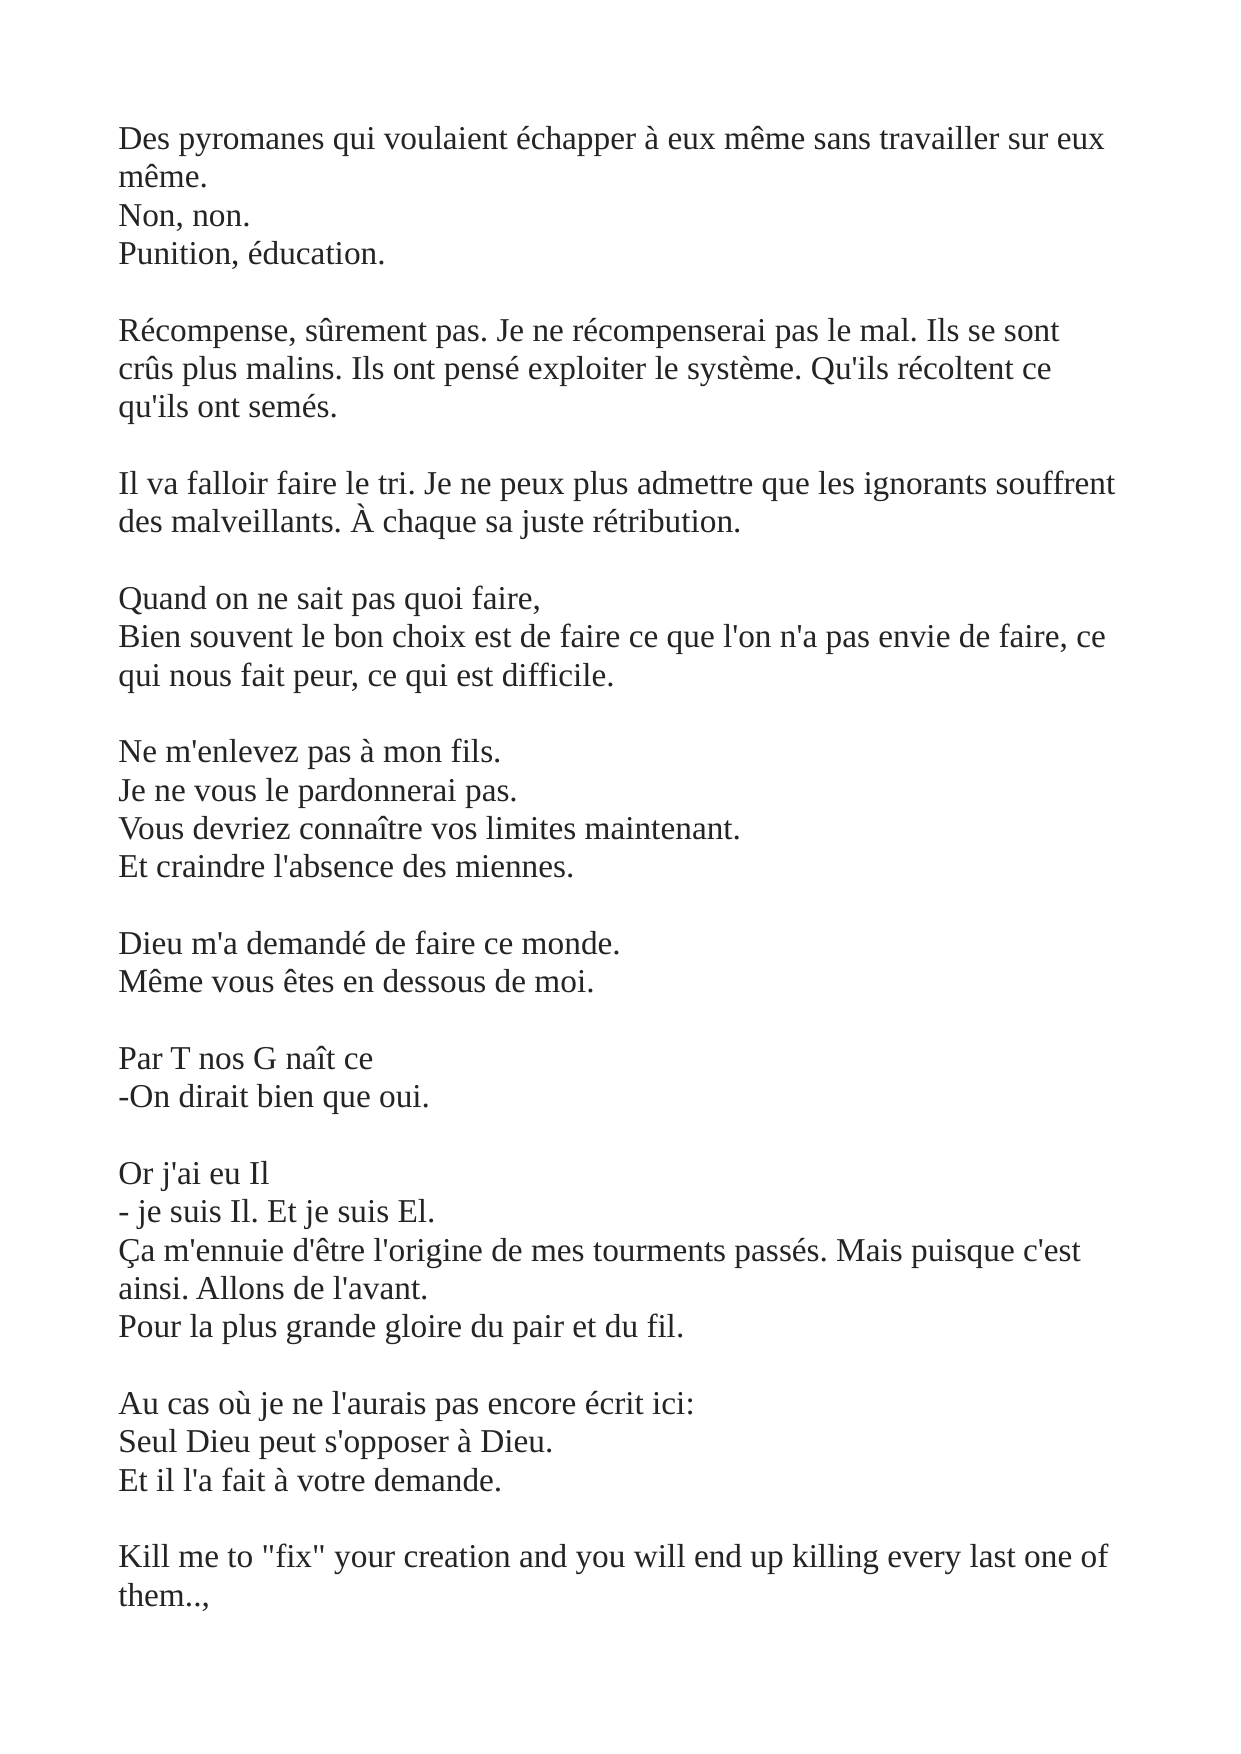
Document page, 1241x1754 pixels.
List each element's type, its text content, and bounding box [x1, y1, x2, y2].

text Pour la plus grande gloire du pair et du fil. [118, 1306, 1122, 1345]
text Je ne vous le pardonnerai pas. [118, 770, 1122, 808]
text Des pyromanes qui voulaient échapper à eux même sans travailler sur eux même. [118, 118, 1122, 195]
text Dieu m'a demandé de faire ce monde. [118, 923, 1122, 961]
text Et il l'a fait à votre demande. [118, 1460, 1122, 1498]
text Il va falloir faire le tri. Je ne peux plus admettre que les ignorants souffrent des malveillants. À chaque sa juste rétribution. [118, 463, 1122, 540]
text Or j'ai eu Il [118, 1153, 1122, 1191]
text Et craindre l'absence des miennes. [118, 846, 1122, 885]
text Kill me to "fix" your creation and you will end up killing every last one of them.., [118, 1536, 1122, 1613]
text Vous devriez connaître vos limites maintenant. [118, 808, 1122, 846]
text Ne m'enlevez pas à mon fils. [118, 731, 1122, 770]
text Seul Dieu peut s'opposer à Dieu. [118, 1421, 1122, 1460]
text Par T nos G naît ce [118, 1038, 1122, 1076]
text Même vous êtes en dessous de moi. [118, 961, 1122, 1000]
text Bien souvent le bon choix est de faire ce que l'on n'a pas envie de faire, ce qui nous fait peur, ce qui est difficile. [118, 616, 1122, 693]
text Ça m'ennuie d'être l'origine de mes tourments passés. Mais puisque c'est ainsi. Allons de l'avant. [118, 1230, 1122, 1306]
text - je suis Il. Et je suis El. [118, 1191, 1122, 1230]
text Punition, éducation. [118, 233, 1122, 271]
text Quand on ne sait pas quoi faire, [118, 578, 1122, 616]
text Récompense, sûrement pas. Je ne récompenserai pas le mal. Ils se sont crûs plus malins. Ils ont pensé exploiter le système. Qu'ils récoltent ce qu'ils ont semés. [118, 310, 1122, 425]
text -On dirait bien que oui. [118, 1076, 1122, 1115]
text Au cas où je ne l'aurais pas encore écrit ici: [118, 1383, 1122, 1421]
text Non, non. [118, 195, 1122, 233]
